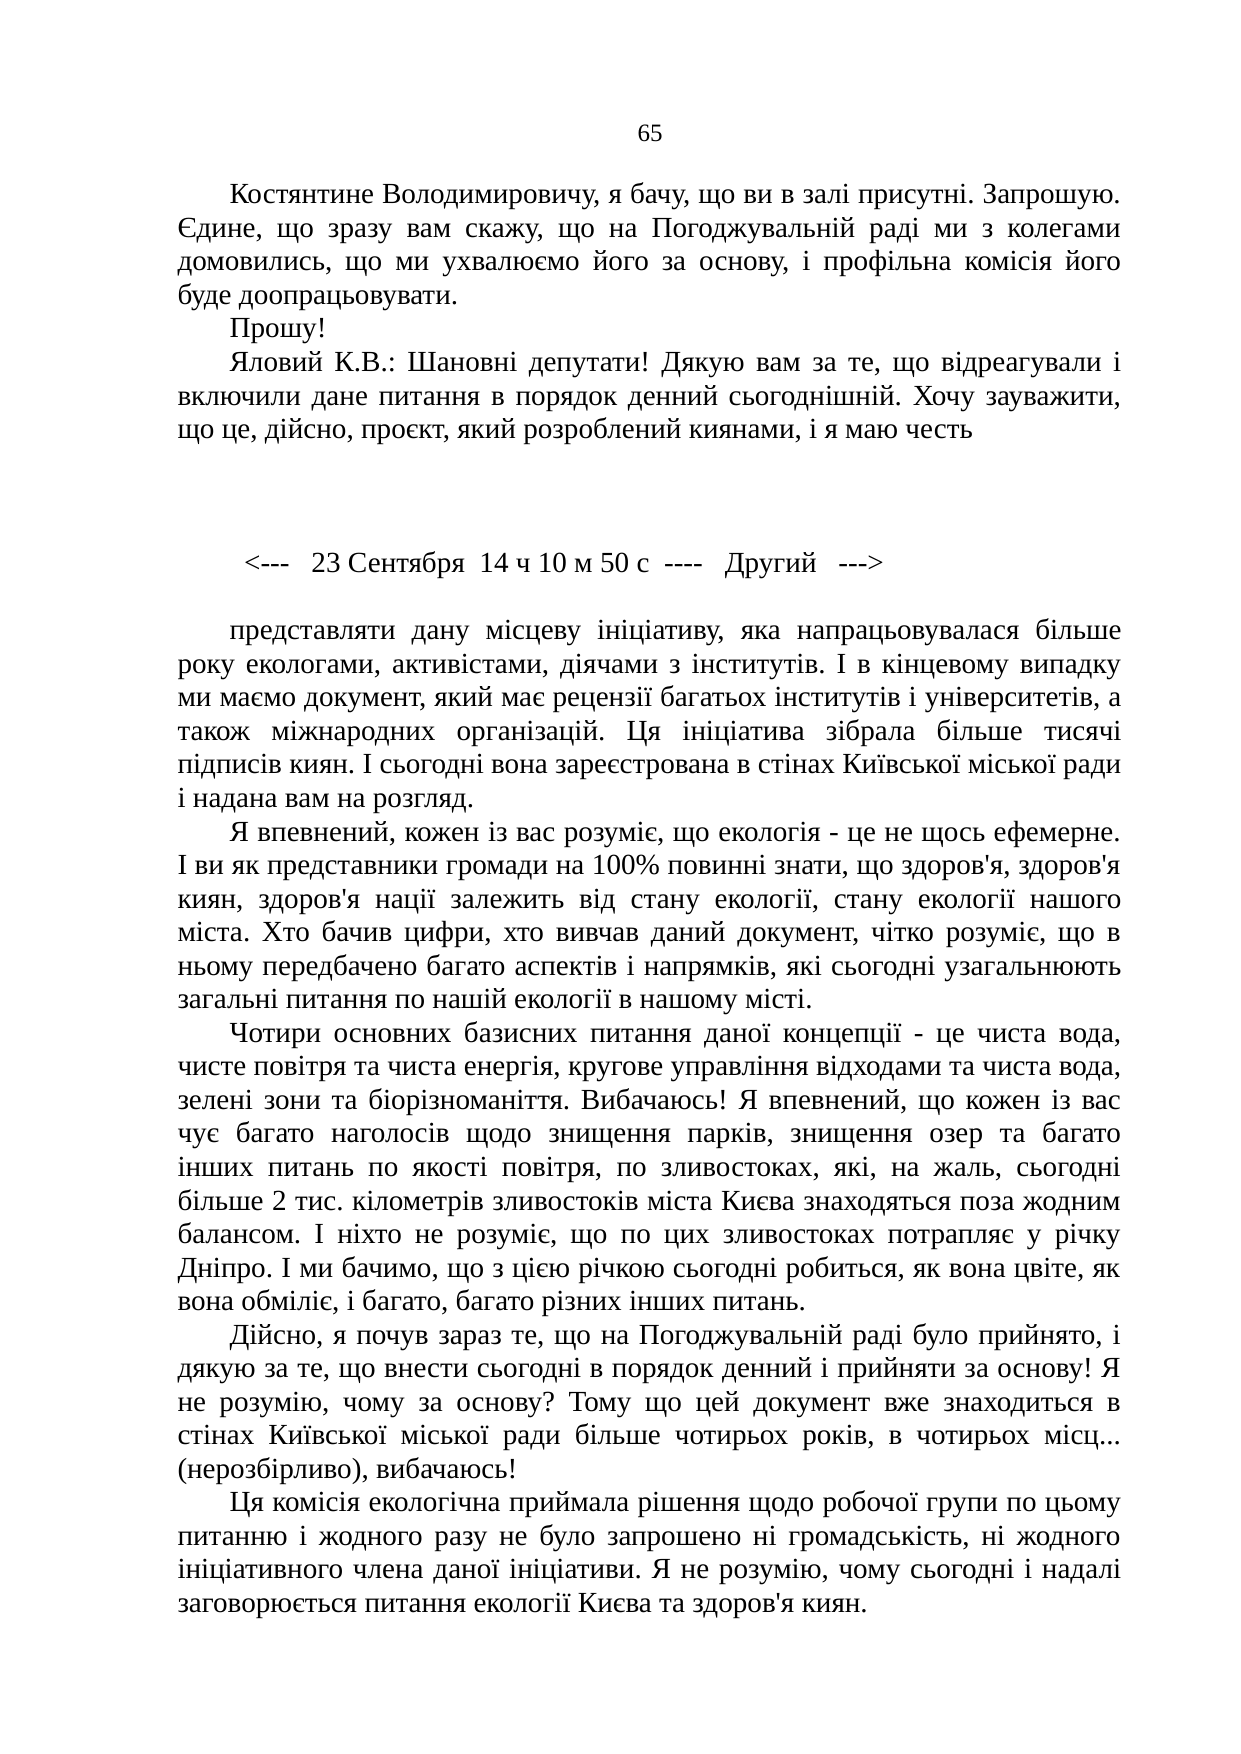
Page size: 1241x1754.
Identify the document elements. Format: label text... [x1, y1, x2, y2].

text представляти дану місцеву ініціативу, яка напрацьовувалася більше року екологами, активістами, діячами з інститутів. І в кінцевому випадку ми маємо документ, який має рецензії багатьох інститутів і університетів, а також міжнародних організацій. Ця ініціатива зібрала більше тисячі підписів киян. І сьогодні вона зареєстрована в стінах Київської міської ради і надана вам на розгляд. [177, 612, 1122, 814]
text Я впевнений, кожен із вас розуміє, що екологія - це не щось ефемерне. І ви як представники громади на 100% повинні знати, що здоров'я, здоров'я киян, здоров'я нації залежить від стану екології, стану екології нашого міста. Хто бачив цифри, хто вивчав даний документ, чітко розуміє, що в ньому передбачено багато аспектів і напрямків, які сьогодні узагальнюють загальні питання по нашій екології в нашому місті. [177, 814, 1122, 1015]
text Чотири основних базисних питання даної концепції - це чиста вода, чисте повітря та чиста енергія, кругове управління відходами та чиста вода, зелені зони та біорізноманіття. Вибачаюсь! Я впевнений, що кожен із вас чує багато наголосів щодо знищення парків, знищення озер та багато інших питань по якості повітря, по зливостоках, які, на жаль, сьогодні більше 2 тис. кілометрів зливостоків міста Києва знаходяться поза жодним балансом. І ніхто не розуміє, що по цих зливостоках потрапляє у річку Дніпро. І ми бачимо, що з цією річкою сьогодні робиться, як вона цвіте, як вона обміліє, і багато, багато різних інших питань. [177, 1015, 1122, 1317]
text Ця комісія екологічна приймала рішення щодо робочої групи по цьому питанню і жодного разу не було запрошено ні громадськість, ні жодного ініціативного члена даної ініціативи. Я не розумію, чому сьогодні і надалі заговорюється питання екології Києва та здоров'я киян. [177, 1484, 1122, 1619]
text Яловий К.В.: Шановні депутати! Дякую вам за те, що відреагували і включили дане питання в порядок денний сьогоднішній. Хочу зауважити, що це, дійсно, проєкт, який розроблений киянами, і я маю честь [177, 344, 1122, 445]
text Прошу! [177, 311, 1122, 344]
text Дійсно, я почув зараз те, що на Погоджувальній раді було прийнято, і дякую за те, що внести сьогодні в порядок денний і прийняти за основу! Я не розумію, чому за основу? Тому що цей документ вже знаходиться в стінах Київської міської ради більше чотирьох років, в чотирьох місц... (нерозбірливо), вибачаюсь! [177, 1317, 1122, 1484]
text Костянтине Володимировичу, я бачу, що ви в залі присутні. Запрошую. Єдине, що зразу вам скажу, що на Погоджувальній раді ми з колегами домовились, що ми ухвалюємо його за основу, і профільна комісія його буде доопрацьовувати. [177, 176, 1122, 311]
text <--- 23 Сентября 14 ч 10 м 50 с ---- Другий ---> [177, 545, 1122, 579]
